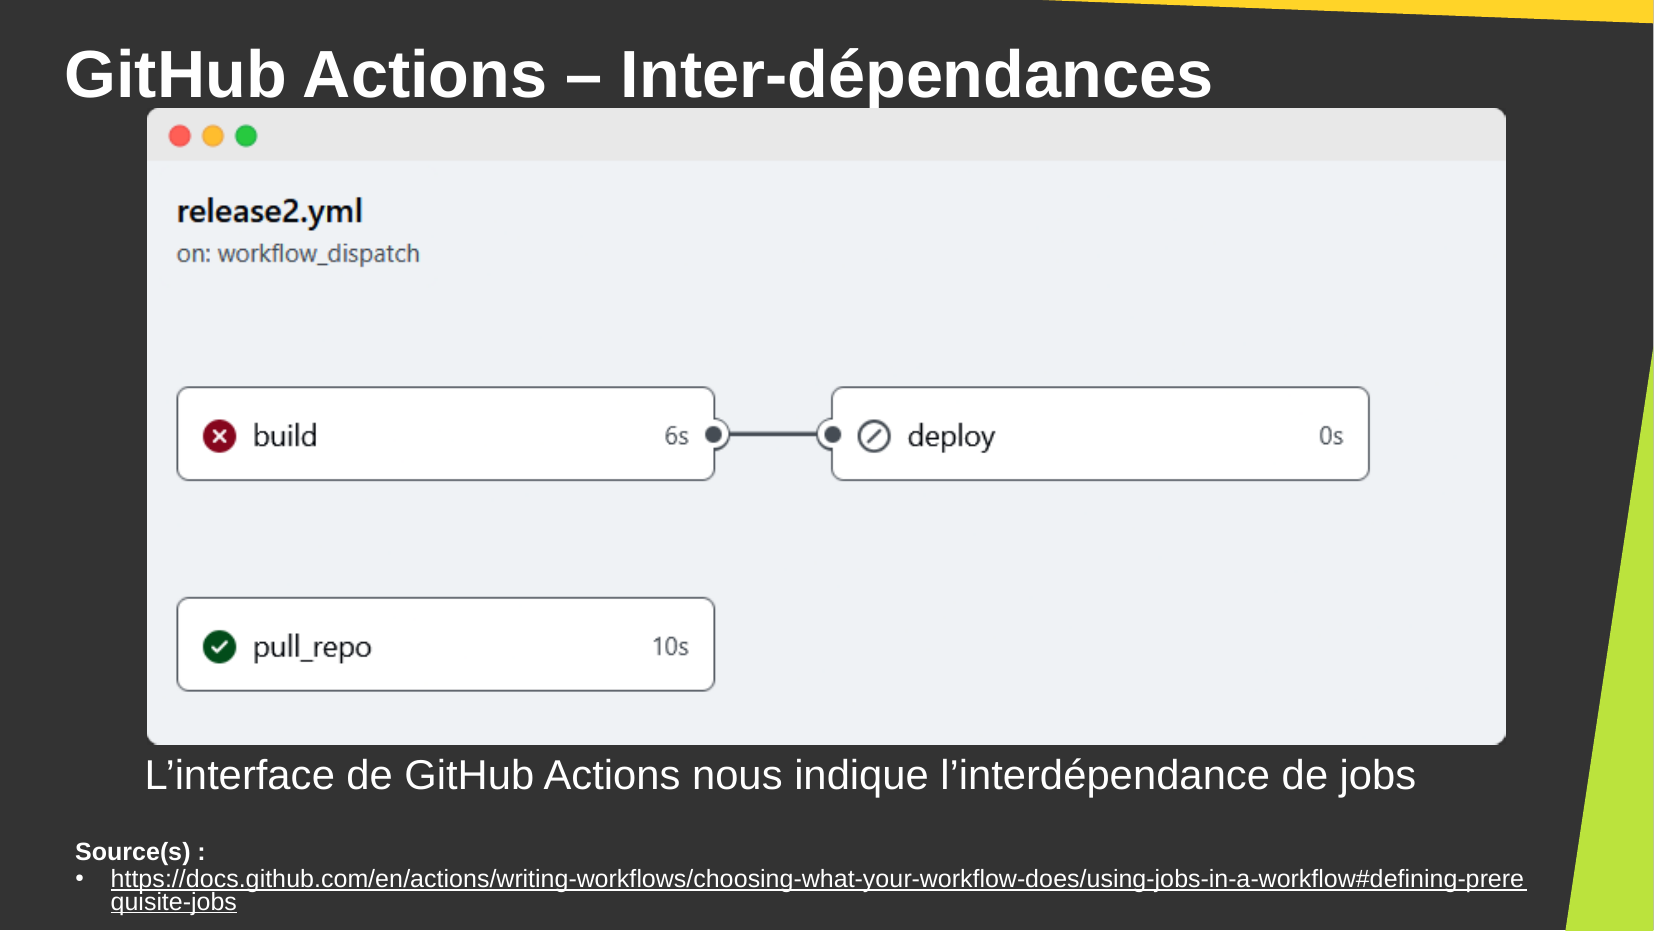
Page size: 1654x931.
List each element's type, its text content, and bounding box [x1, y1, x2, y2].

text_box [1042, 0, 1654, 24]
text_box L’interface de GitHub Actions nous indique l’interdépendance de jobs [129, 744, 1512, 821]
title GitHub Actions – Inter-dépendances [64, 37, 1577, 119]
picture [147, 108, 1506, 745]
text_box Source(s) : https://docs.github.com/en/actions/writing-workflows/choosing-what-your-workflow-does/using-jobs-in-a-workflow#defining-prerequisite-jobs [60, 791, 1546, 901]
text_box [1565, 342, 1654, 931]
